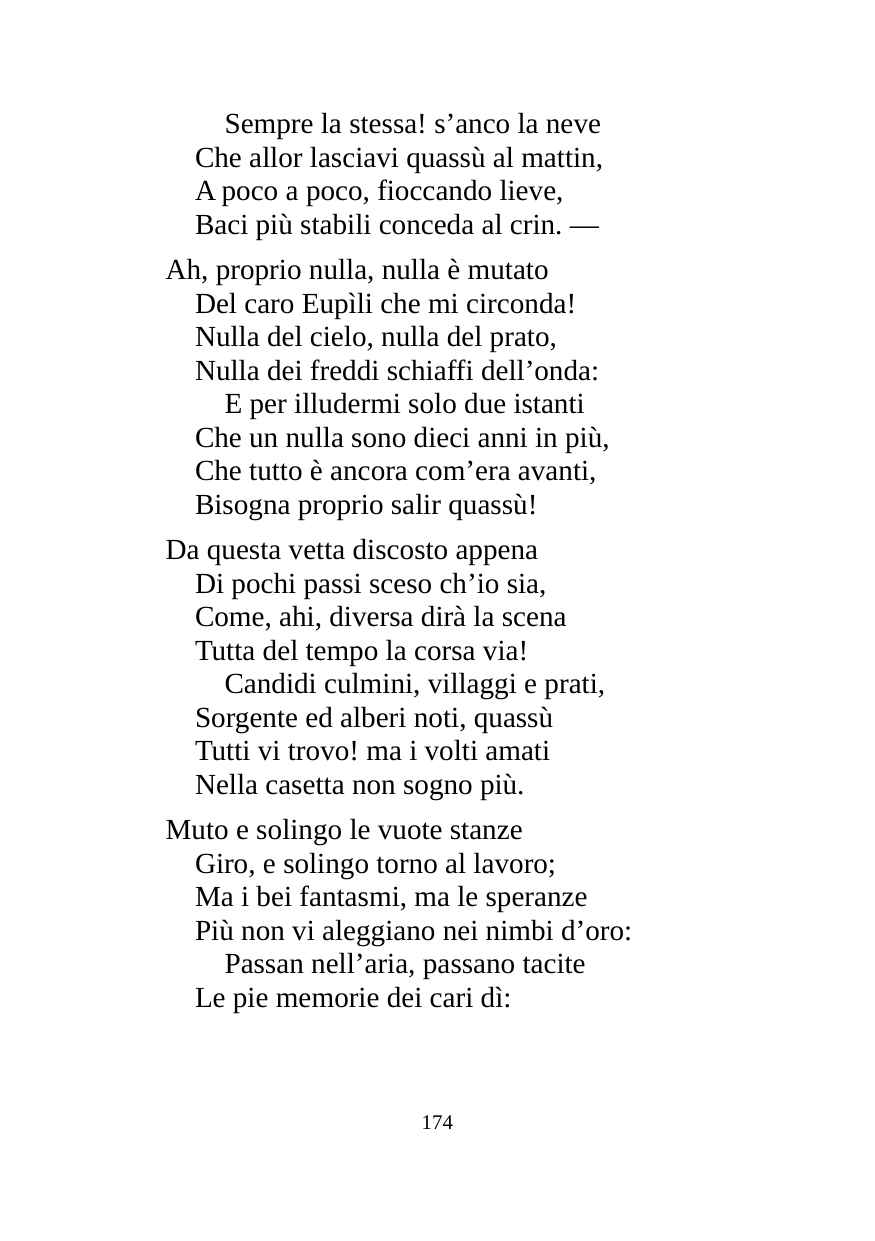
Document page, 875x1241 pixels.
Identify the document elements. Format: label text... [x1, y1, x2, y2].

text Passan nell’aria, passano tacite Le pie memorie dei cari dì: [195, 947, 768, 1014]
text E per illudermi solo due istanti Che un nulla sono dieci anni in più, Che tutto è ancora com’era avanti, Bisogna proprio salir quassù! [195, 386, 768, 521]
text Muto e solingo le vuote stanze Giro, e solingo torno al lavoro; Ma i bei fantasmi, ma le speranze Più non vi aleggiano nei nimbi d’oro: [165, 812, 768, 947]
text Candidi culmini, villaggi e prati, Sorgente ed alberi noti, quassù Tutti vi trovo! ma i volti amati Nella casetta non sogno più. [195, 666, 768, 801]
text Da questa vetta discosto appena Di pochi passi sceso ch’io sia, Come, ahi, diversa dirà la scena Tutta del tempo la corsa via! [165, 532, 768, 666]
text Sempre la stessa! s’anco la neve Che allor lasciavi quassù al mattin, A poco a poco, fioccando lieve, Baci più stabili conceda al crin. — [195, 106, 768, 240]
text Ah, proprio nulla, nulla è mutato Del caro Eupìli che mi circonda! Nulla del cielo, nulla del prato, Nulla dei freddi schiaffi dell’onda: [165, 252, 768, 386]
